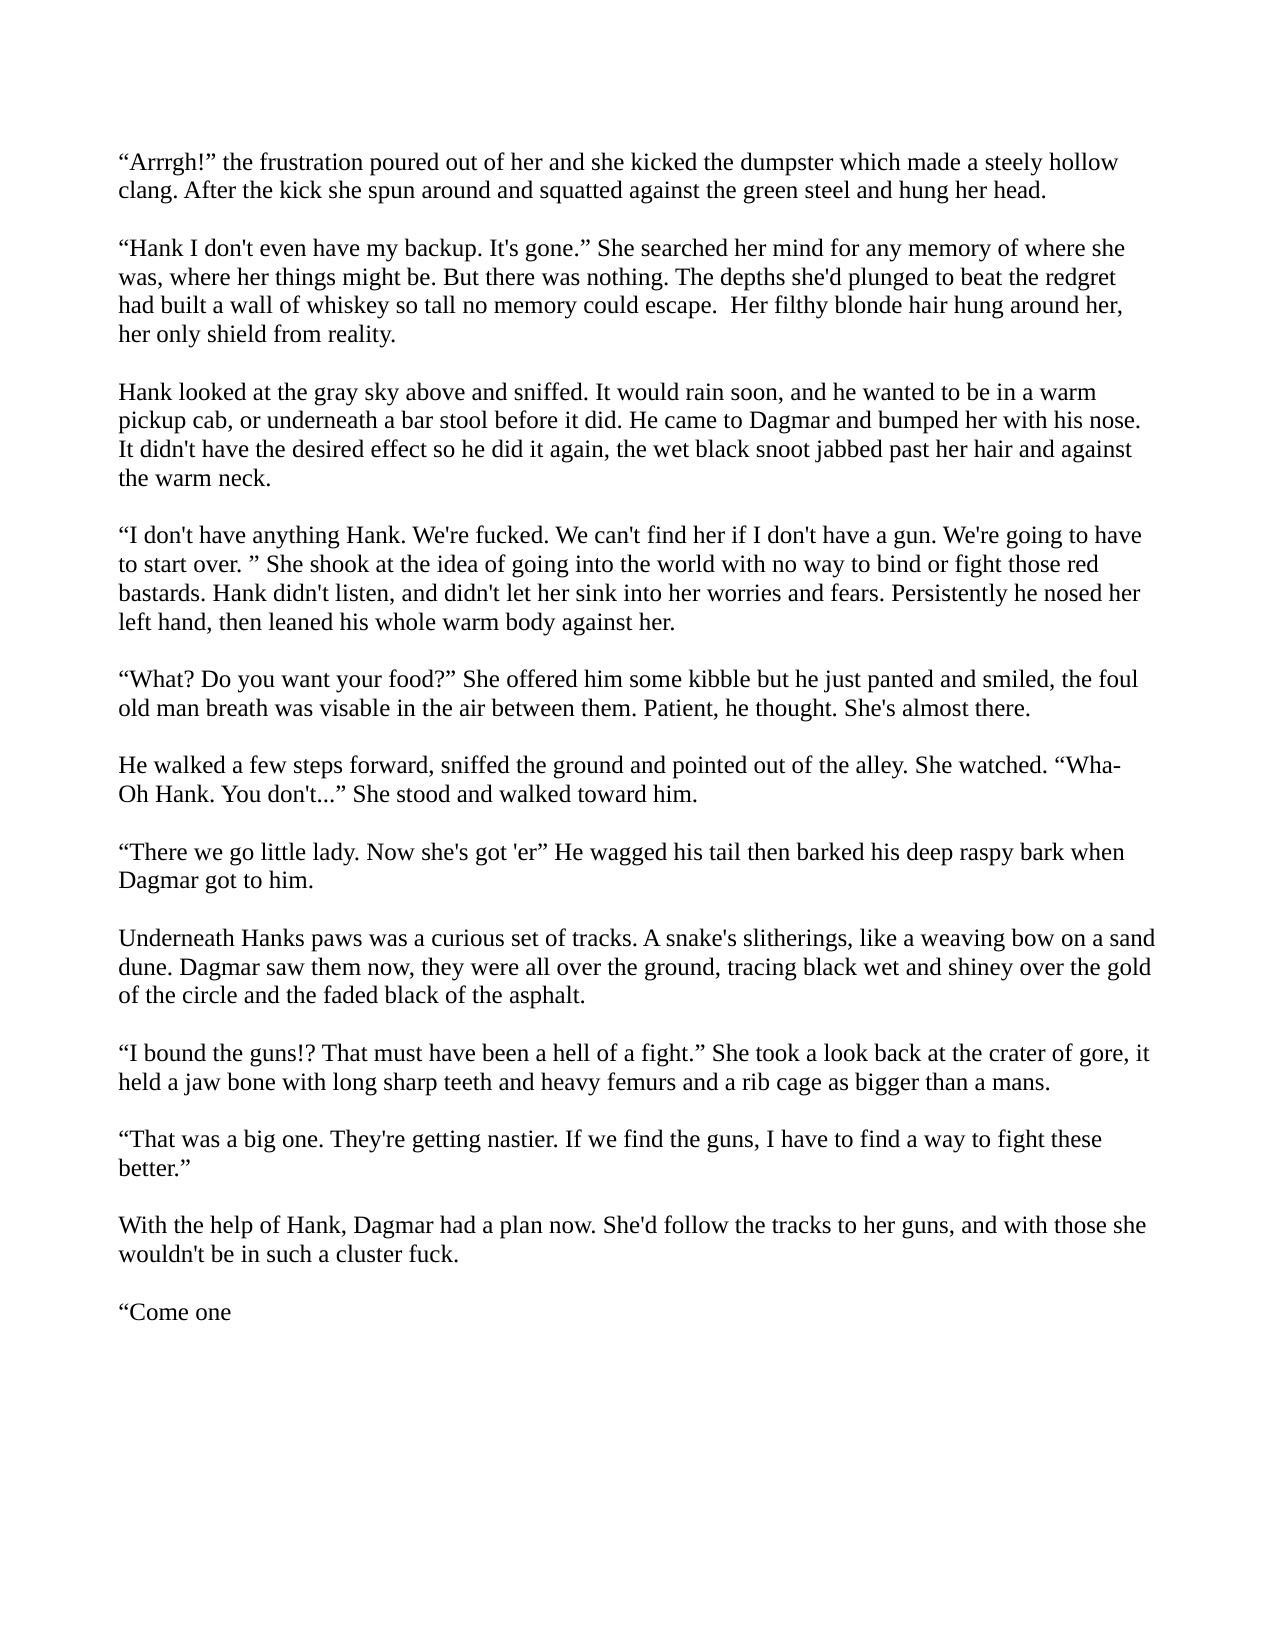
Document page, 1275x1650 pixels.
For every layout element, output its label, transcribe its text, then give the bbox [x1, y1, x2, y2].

text “That was a big one. They're getting nastier. If we find the guns, I have to find a way to fight these better.” [118, 1124, 1157, 1182]
text “Arrrgh!” the frustration poured out of her and she kicked the dumpster which made a steely hollow clang. After the kick she spun around and squatted against the green steel and hung her head. “Hank I don't even have my backup. It's gone.” She searched her mind for any memory of where she was, where her things might be. But there was nothing. The depths she'd plunged to beat the redgret had built a wall of whiskey so tall no memory could escape. Her filthy blonde hair hung around her, her only shield from reality. [118, 147, 1157, 348]
text “I don't have anything Hank. We're fucked. We can't find her if I don't have a gun. We're going to have to start over. ” She shook at the idea of going into the world with no way to bind or fight those red bastards. Hank didn't listen, and didn't let her sink into her worries and fears. Persistently he nosed her left hand, then leaned his whole warm body against her. [118, 521, 1157, 636]
text “Come one [118, 1297, 1157, 1326]
text Underneath Hanks paws was a curious set of tracks. A snake's slitherings, like a weaving bow on a sand dune. Dagmar saw them now, they were all over the ground, tracing black wet and shiney over the gold of the circle and the faded black of the asphalt. [118, 923, 1157, 1009]
text “What? Do you want your food?” She offered him some kibble but he just panted and smiled, the foul old man breath was visable in the air between them. Patient, he thought. She's almost there. [118, 664, 1157, 722]
text “I bound the guns!? That must have been a hell of a fight.” She took a look back at the crater of gore, it held a jaw bone with long sharp teeth and heavy femurs and a rib cage as bigger than a mans. [118, 1038, 1157, 1096]
text He walked a few steps forward, sniffed the ground and pointed out of the alley. She watched. “Wha- Oh Hank. You don't...” She stood and walked toward him. “There we go little lady. Now she's got 'er” He wagged his tail then barked his deep raspy bark when Dagmar got to him. [118, 751, 1157, 894]
text Hank looked at the gray sky above and sniffed. It would rain soon, and he wanted to be in a warm pickup cab, or underneath a bar stool before it did. He came to Dagmar and bumped her with his nose. It didn't have the desired effect so he did it again, the wet black snoot jabbed past her hair and against the warm neck. [118, 377, 1157, 492]
text With the help of Hank, Dagmar had a plan now. She'd follow the tracks to her guns, and with those she wouldn't be in such a cluster fuck. [118, 1211, 1157, 1268]
